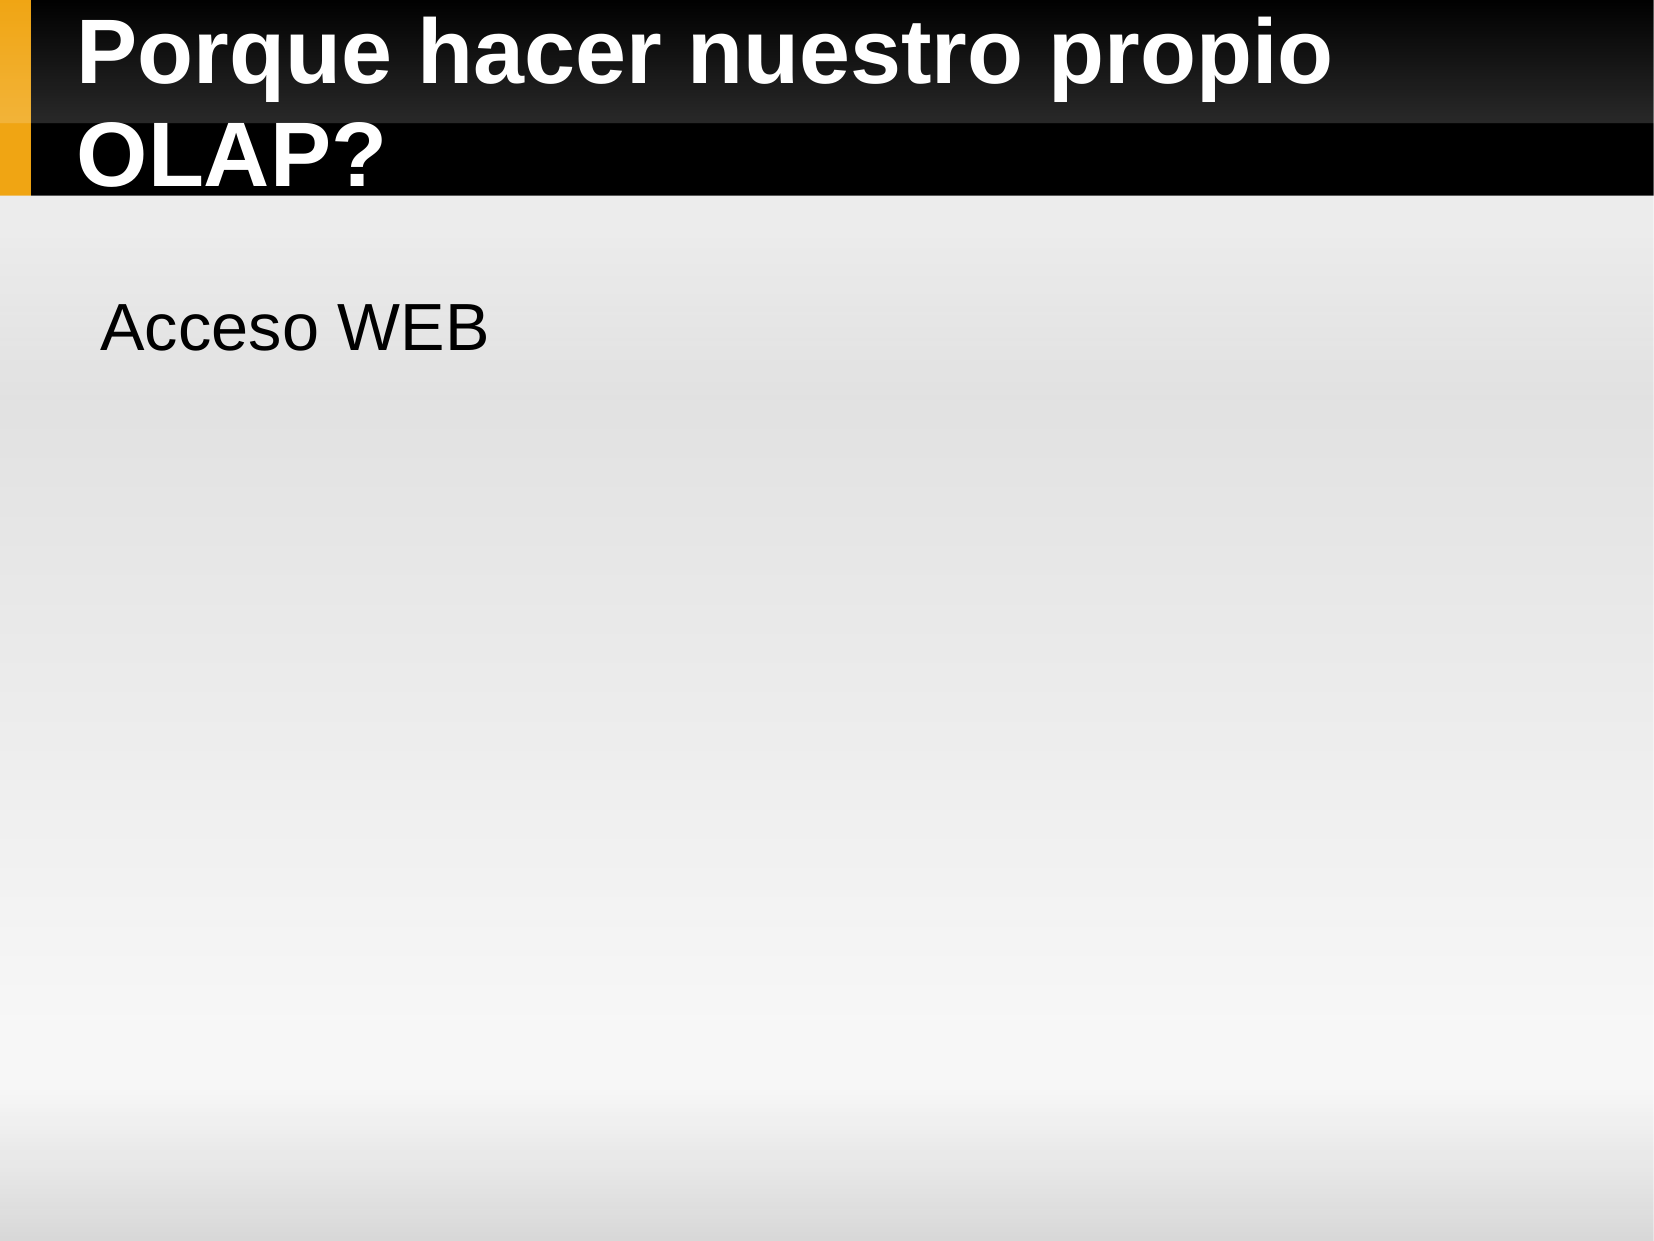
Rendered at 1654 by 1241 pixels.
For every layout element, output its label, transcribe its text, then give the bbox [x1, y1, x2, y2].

picture [0, 0, 1654, 1241]
list Acceso WEB [82, 290, 1571, 1109]
title Porque hacer nuestro propio OLAP? [76, 1, 1565, 207]
